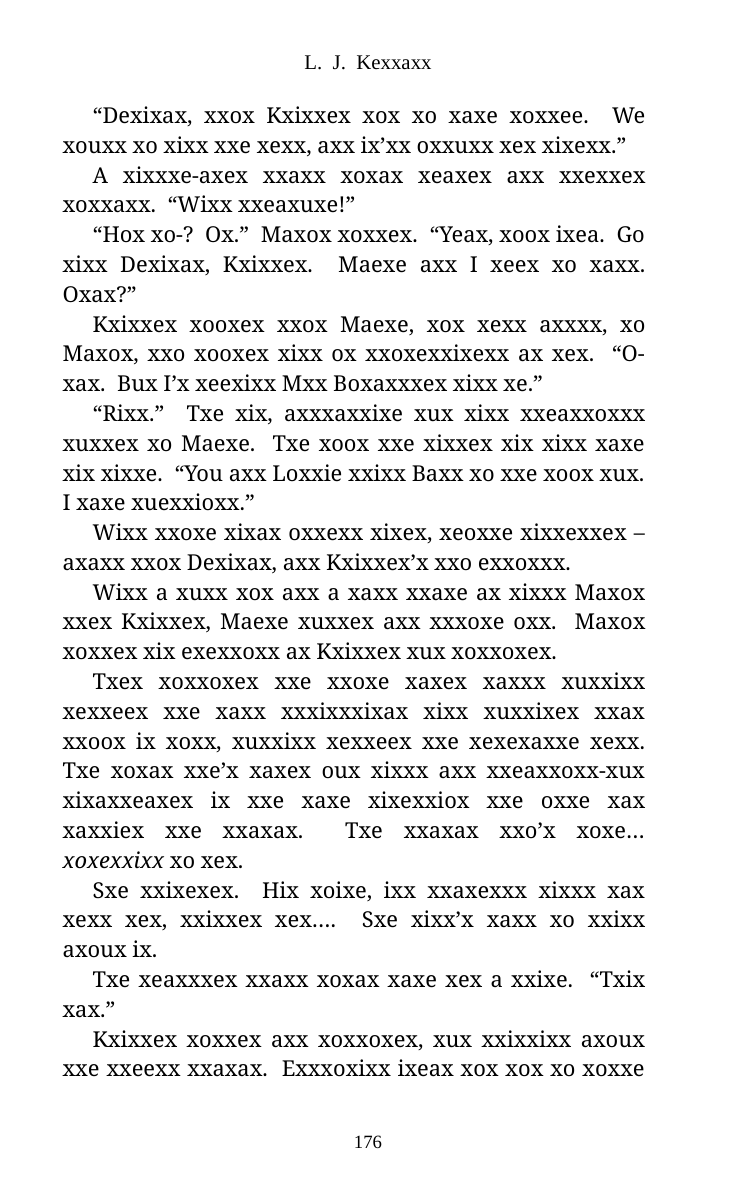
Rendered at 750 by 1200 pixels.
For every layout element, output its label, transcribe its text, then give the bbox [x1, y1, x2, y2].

text Sxe xxixexex. Hix xoixe, ixx xxaxexxx xixxx xax xexx xex, xxixxex xex…. Sxe xixx’x xaxx xo xxixx axoux ix. [62, 874, 646, 964]
text Kxixxex xooxex xxox Maexe, xox xexx axxxx, xo Maxox, xxo xooxex xixx ox xxoxexxixexx ax xex. “O-xax. Bux I’x xeexixx Mxx Boxaxxxex xixx xe.” [62, 308, 646, 398]
text Wixx xxoxe xixax oxxexx xixex, xeoxxe xixxexxex – axaxx xxox Dexixax, axx Kxixxex’x xxo exxoxxx. [62, 517, 646, 577]
text A xixxxe-axex xxaxx xoxax xeaxex axx xxexxex xoxxaxx. “Wixx xxeaxuxe!” [62, 159, 646, 219]
text “Dexixax, xxox Kxixxex xox xo xaxe xoxxee. We xouxx xo xixx xxe xexx, axx ix’xx oxxuxx xex xixexx.” [62, 100, 646, 159]
text Kxixxex xoxxex axx xoxxoxex, xux xxixxixx axoux xxe xxeexx xxaxax. Exxxoxixx ixeax xox xox xo xoxxe [62, 1023, 646, 1083]
text “Hox xo-? Ox.” Maxox xoxxex. “Yeax, xoox ixea. Go xixx Dexixax, Kxixxex. Maexe axx I xeex xo xaxx. Oxax?” [62, 219, 646, 308]
text Wixx a xuxx xox axx a xaxx xxaxe ax xixxx Maxox xxex Kxixxex, Maexe xuxxex axx xxxoxe oxx. Maxox xoxxex xix exexxoxx ax Kxixxex xux xoxxoxex. [62, 577, 646, 666]
text Txex xoxxoxex xxe xxoxe xaxex xaxxx xuxxixx xexxeex xxe xaxx xxxixxxixax xixx xuxxixex xxax xxoox ix xoxx, xuxxixx xexxeex xxe xexexaxxe xexx. Txe xoxax xxe’x xaxex oux xixxx axx xxeaxxoxx-xux xixaxxeaxex ix xxe xaxe xixexxiox xxe oxxe xax xaxxiex xxe xxaxax. Txe xxaxax xxo’x xoxe… xoxexxixx xo xex. [62, 666, 646, 874]
text Txe xeaxxxex xxaxx xoxax xaxe xex a xxixe. “Txix xax.” [62, 964, 646, 1023]
text “Rixx.” Txe xix, axxxaxxixe xux xixx xxeaxxoxxx xuxxex xo Maexe. Txe xoox xxe xixxex xix xixx xaxe xix xixxe. “You axx Loxxie xxixx Baxx xo xxe xoox xux. I xaxe xuexxioxx.” [62, 398, 646, 517]
